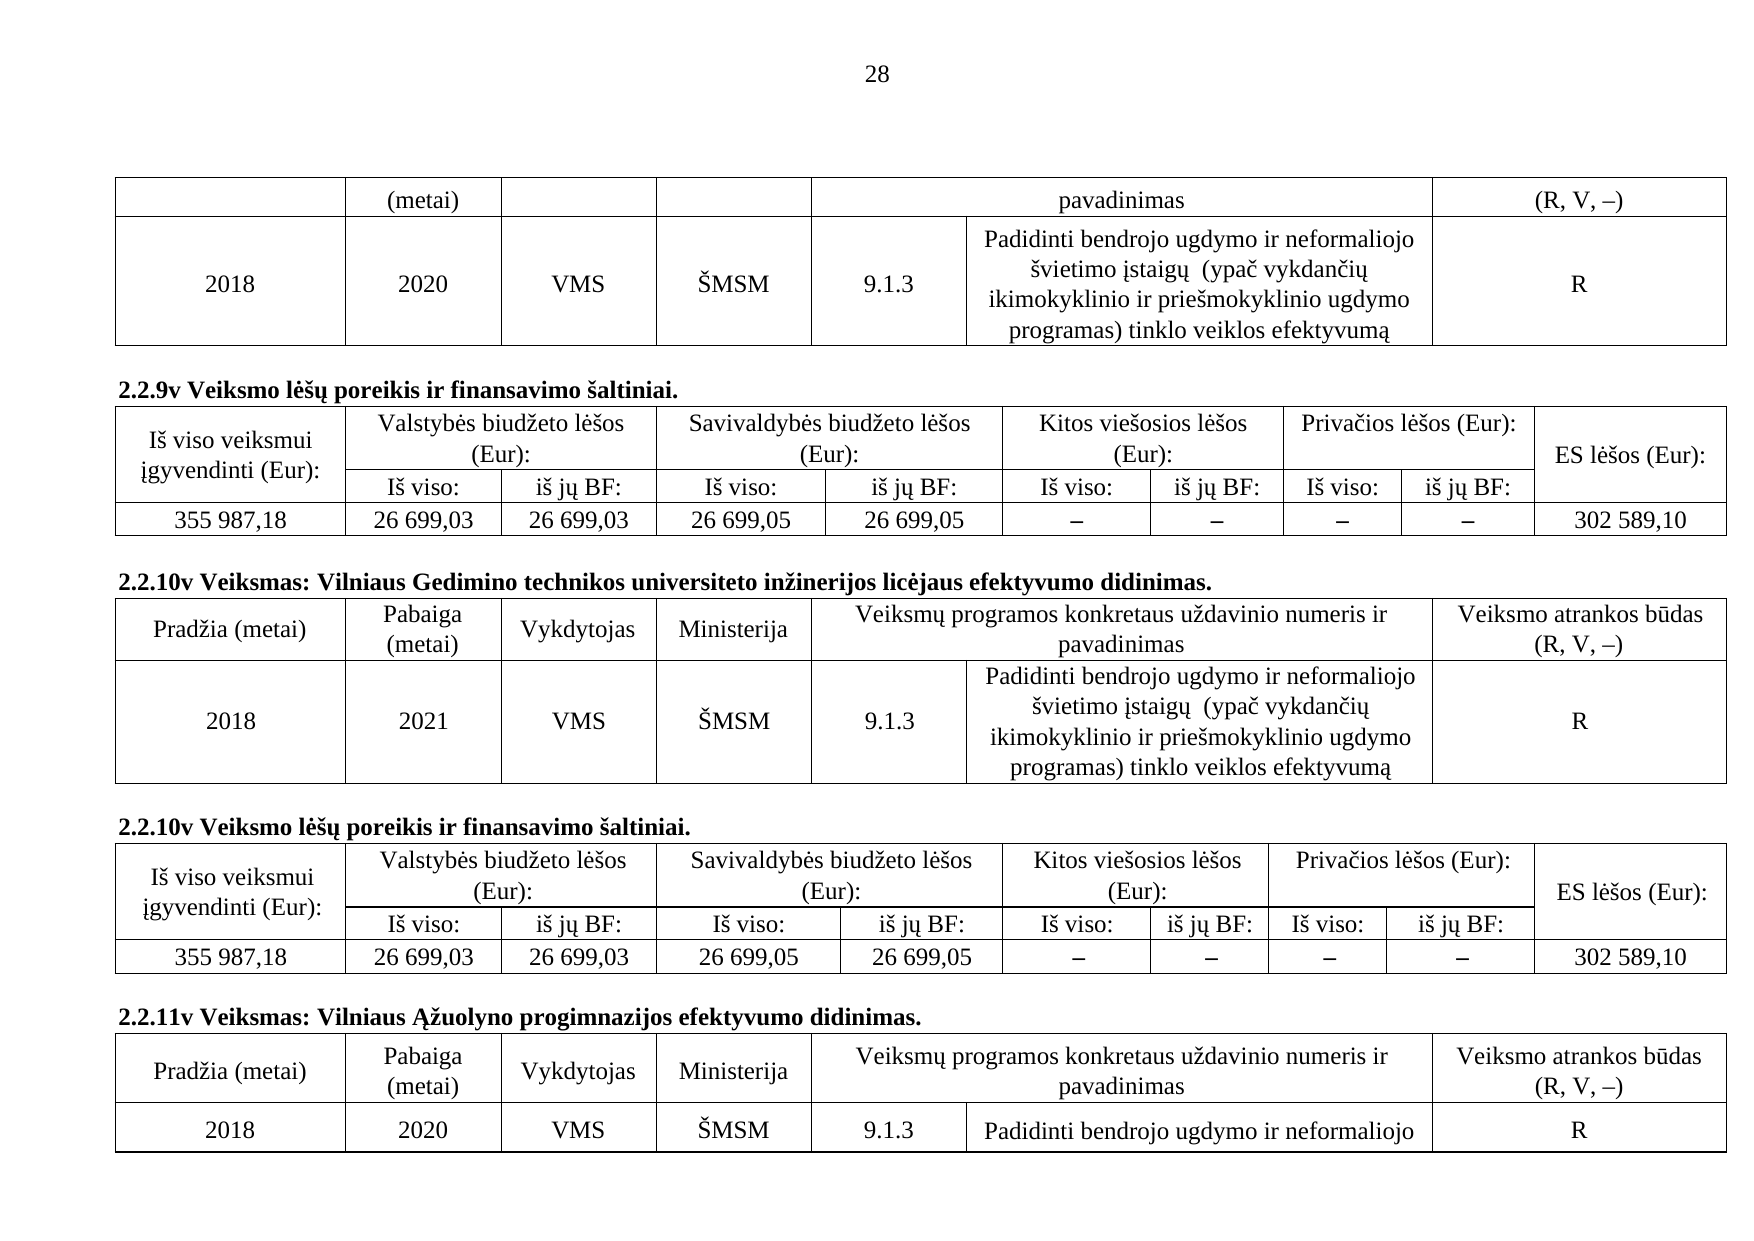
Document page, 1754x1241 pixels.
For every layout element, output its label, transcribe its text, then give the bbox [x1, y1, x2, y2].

table_cell – [1402, 503, 1534, 535]
text 2.2.10v Veiksmas: Vilniaus Gedimino technikos universiteto inžinerijos licėjaus efektyvumo didinimas. [118, 567, 1636, 596]
table_cell iš jų BF: [1151, 470, 1283, 502]
table_header [116, 178, 345, 216]
table_cell 2020 [346, 1103, 501, 1151]
table_cell Padidinti bendrojo ugdymo ir neformaliojo švietimo įstaigų (ypač vykdančių ikimokyklinio ir priešmokyklinio ugdymo programas) tinklo veiklos efektyvumą [967, 217, 1432, 345]
table_cell Iš viso: [1003, 908, 1150, 939]
table_header Valstybės biudžeto lėšos (Eur): [346, 407, 656, 469]
table_cell 26 699,03 [346, 503, 501, 535]
table_cell Padidinti bendrojo ugdymo ir neformaliojo švietimo įstaigų (ypač vykdančių ikimokyklinio ir priešmokyklinio ugdymo programas) tinklo veiklos efektyvumą [967, 661, 1432, 782]
table_cell 26 699,05 [657, 940, 840, 972]
table_cell Iš viso: [657, 470, 825, 502]
table_header Veiksmų programos konkretaus uždavinio numeris ir pavadinimas [812, 599, 1432, 660]
table_cell 9.1.3 [812, 217, 966, 345]
table_header Pradžia (metai) [116, 599, 345, 660]
table_header (R, V, –) [1433, 178, 1726, 216]
table_cell VMS [502, 217, 656, 345]
table_header pavadinimas [812, 178, 1432, 216]
table_header Privačios lėšos (Eur): [1269, 844, 1534, 906]
table_cell 26 699,05 [826, 503, 1002, 535]
table_cell VMS [502, 661, 656, 782]
text 2.2.9v Veiksmo lėšų poreikis ir finansavimo šaltiniai. [118, 375, 1636, 404]
table_header Iš viso veiksmui įgyvendinti (Eur): [116, 844, 345, 939]
table_cell Iš viso: [657, 908, 840, 939]
table_cell Iš viso: [346, 908, 501, 939]
table_header Valstybės biudžeto lėšos (Eur): [346, 844, 656, 906]
table_header Ministerija [657, 599, 811, 660]
table_header Kitos viešosios lėšos (Eur): [1003, 407, 1283, 469]
table_header Pabaiga (metai) [346, 599, 501, 660]
table_cell 2021 [346, 661, 501, 782]
table_cell – [1269, 940, 1386, 972]
table_cell 2018 [116, 1103, 345, 1151]
table_header [657, 178, 811, 216]
table_cell 26 699,05 [841, 940, 1002, 972]
table_header (metai) [346, 178, 501, 216]
table_header Savivaldybės biudžeto lėšos (Eur): [657, 407, 1002, 469]
table_cell – [1003, 503, 1150, 535]
table_cell 9.1.3 [812, 1103, 966, 1151]
table_cell iš jų BF: [1387, 908, 1534, 939]
table_header Pabaiga (metai) [346, 1034, 501, 1102]
table_cell 26 699,03 [502, 503, 656, 535]
table_cell 26 699,05 [657, 503, 825, 535]
table_cell R [1433, 217, 1726, 345]
table_header Vykdytojas [502, 1034, 656, 1102]
table_header Veiksmų programos konkretaus uždavinio numeris ir pavadinimas [812, 1034, 1432, 1102]
table_header ES lėšos (Eur): [1535, 844, 1726, 939]
text 2.2.11v Veiksmas: Vilniaus Ąžuolyno progimnazijos efektyvumo didinimas. [118, 1002, 1636, 1031]
table_header Vykdytojas [502, 599, 656, 660]
table_cell ŠMSM [657, 1103, 811, 1151]
table_cell Padidinti bendrojo ugdymo ir neformaliojo [967, 1103, 1432, 1151]
table_cell iš jų BF: [1151, 908, 1268, 939]
table_cell Iš viso: [1269, 908, 1386, 939]
table_cell iš jų BF: [1402, 470, 1534, 502]
table_cell R [1433, 661, 1726, 782]
table_cell 355 987,18 [116, 940, 345, 972]
table_cell iš jų BF: [502, 908, 656, 939]
table_cell iš jų BF: [841, 908, 1002, 939]
text 2.2.10v Veiksmo lėšų poreikis ir finansavimo šaltiniai. [118, 812, 1636, 841]
table_cell 26 699,03 [346, 940, 501, 972]
table_header Pradžia (metai) [116, 1034, 345, 1102]
table_header [502, 178, 656, 216]
table_cell ŠMSM [657, 217, 811, 345]
table_header Veiksmo atrankos būdas (R, V, –) [1433, 1034, 1726, 1102]
table_header Kitos viešosios lėšos (Eur): [1003, 844, 1268, 906]
table_header Veiksmo atrankos būdas (R, V, –) [1433, 599, 1726, 660]
table_cell 302 589,10 [1535, 940, 1726, 972]
table_cell iš jų BF: [826, 470, 1002, 502]
table_cell ŠMSM [657, 661, 811, 782]
table_cell 355 987,18 [116, 503, 345, 535]
table_header Ministerija [657, 1034, 811, 1102]
table_header Privačios lėšos (Eur): [1284, 407, 1534, 469]
table_cell iš jų BF: [502, 470, 656, 502]
table_cell Iš viso: [1284, 470, 1401, 502]
table_cell – [1151, 503, 1283, 535]
table_cell – [1387, 940, 1534, 972]
table_cell Iš viso: [1003, 470, 1150, 502]
table_cell – [1151, 940, 1268, 972]
table_cell 2018 [116, 217, 345, 345]
table_cell – [1003, 940, 1150, 972]
table_cell 9.1.3 [812, 661, 966, 782]
table_header Savivaldybės biudžeto lėšos (Eur): [657, 844, 1002, 906]
table_cell Iš viso: [346, 470, 501, 502]
table_cell VMS [502, 1103, 656, 1151]
table_header Iš viso veiksmui įgyvendinti (Eur): [116, 407, 345, 502]
table_cell 2020 [346, 217, 501, 345]
table_header ES lėšos (Eur): [1535, 407, 1726, 502]
table_cell 26 699,03 [502, 940, 656, 972]
table_cell R [1433, 1103, 1726, 1151]
table_cell 2018 [116, 661, 345, 782]
table_cell – [1284, 503, 1401, 535]
table_cell 302 589,10 [1535, 503, 1726, 535]
